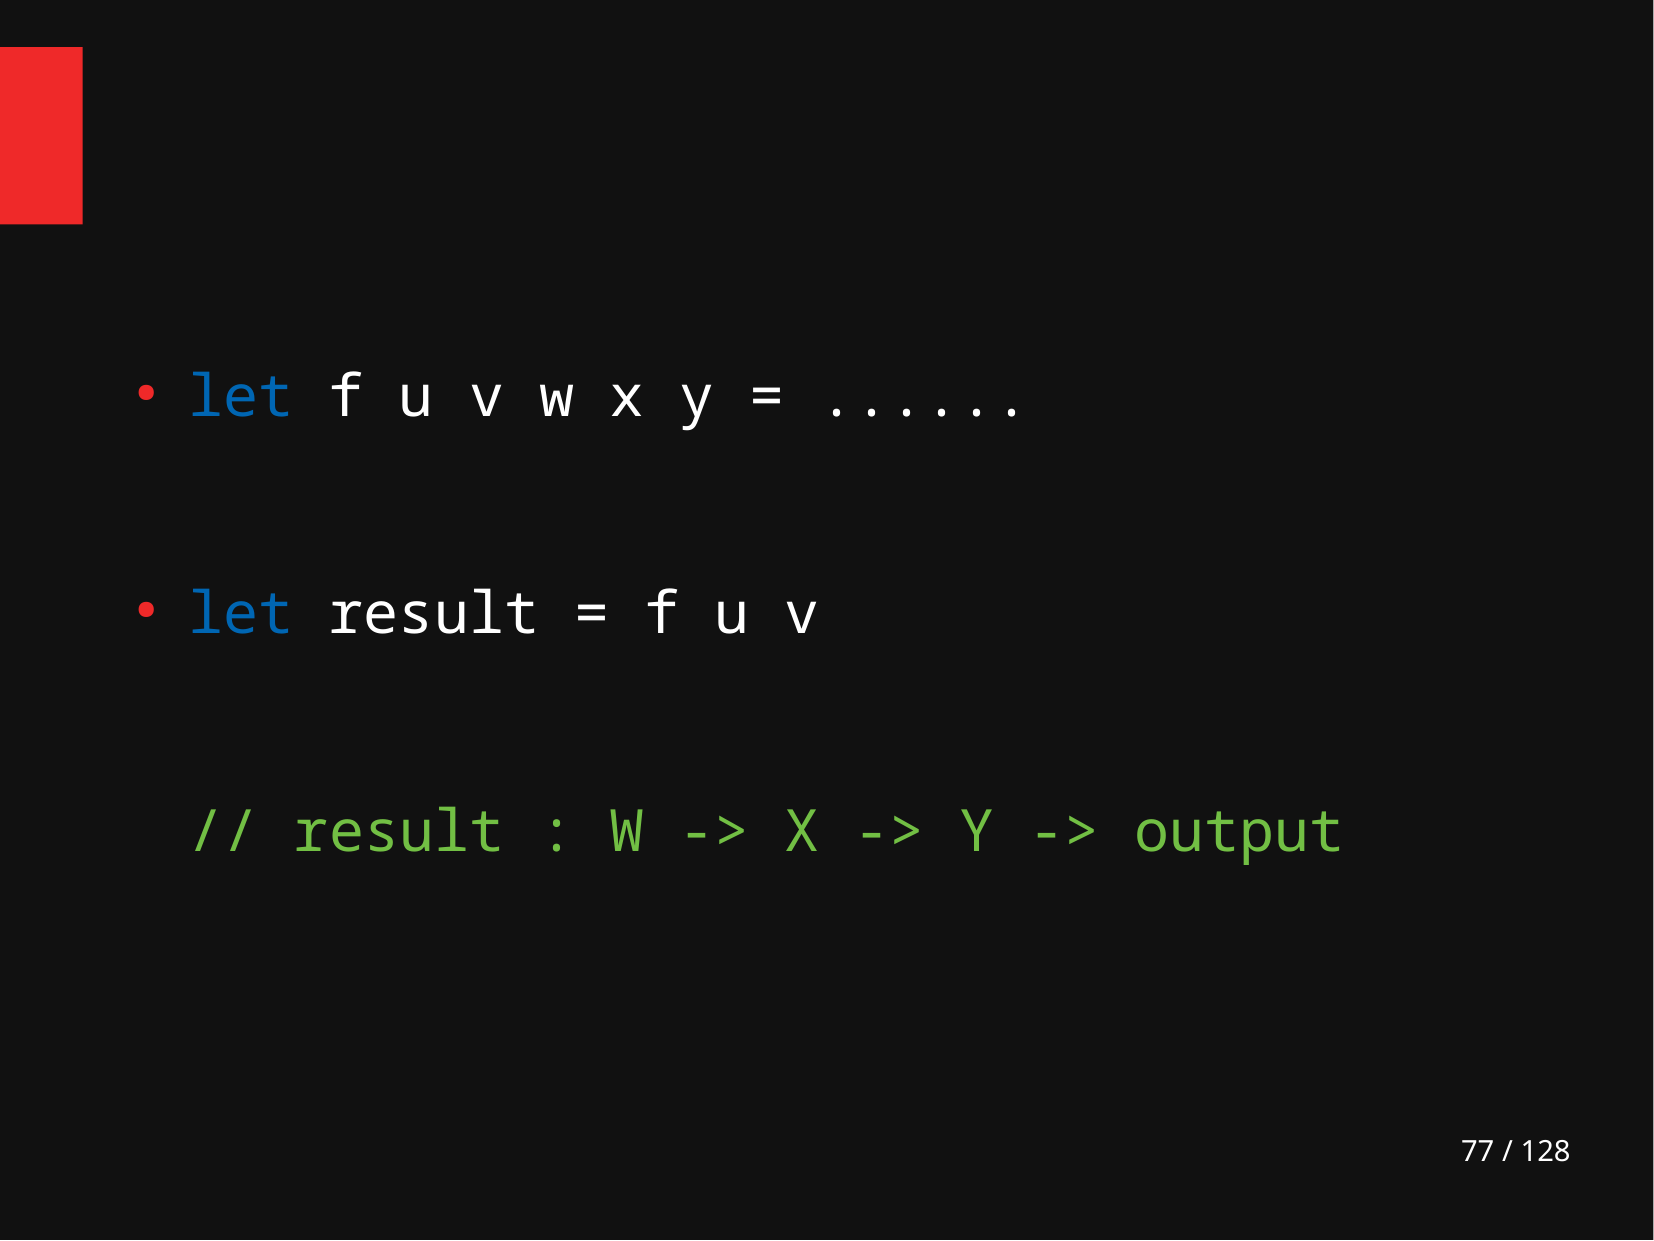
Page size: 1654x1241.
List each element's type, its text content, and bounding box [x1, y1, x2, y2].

list let f u v w x y = ...... let result = f u v // result : W -> X -> Y -> output [118, 354, 1536, 1074]
